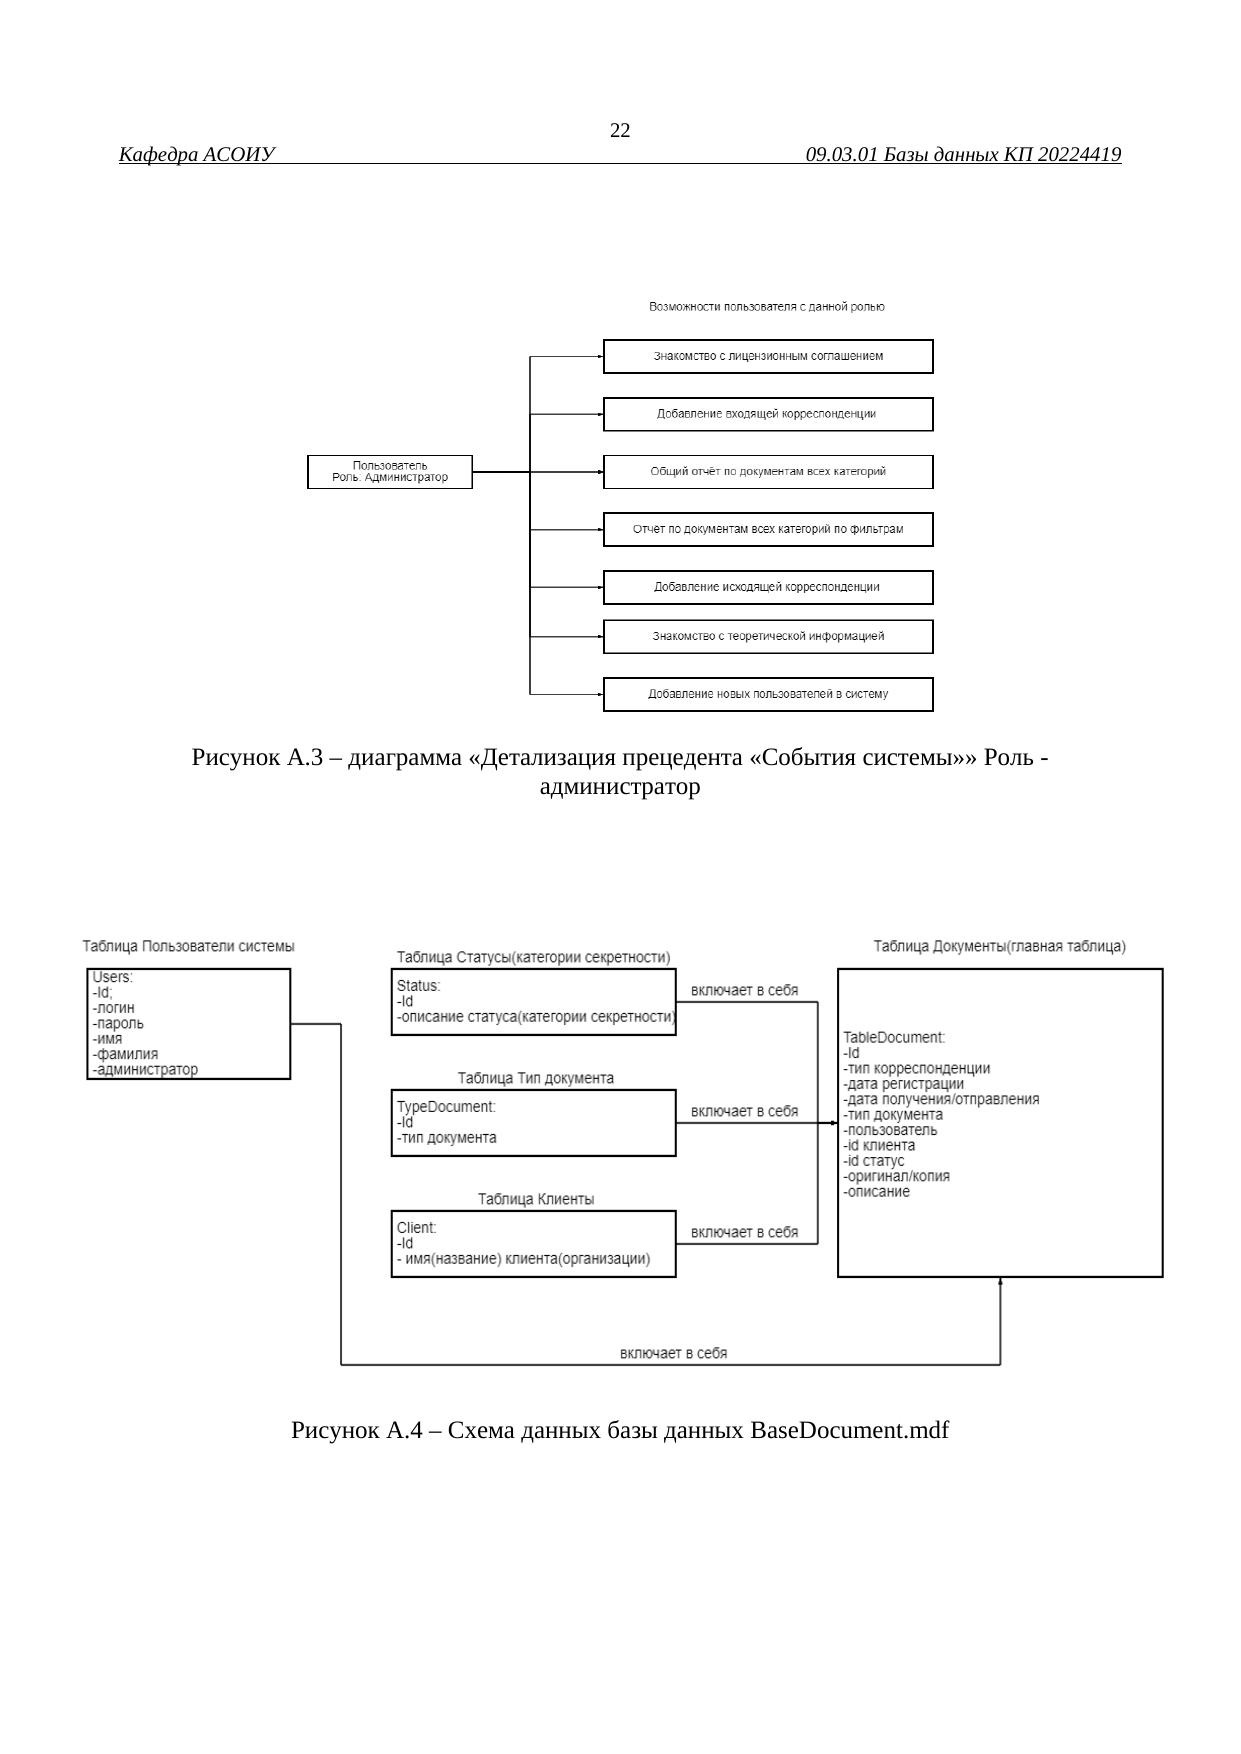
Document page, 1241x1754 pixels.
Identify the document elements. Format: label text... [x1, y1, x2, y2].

text Рисунок А.3 – диаграмма «Детализация прецедента «События системы»» Роль - администратор [118, 742, 1122, 799]
picture [291, 282, 949, 727]
picture [57, 914, 1183, 1387]
text Рисунок А.4 – Схема данных базы данных BaseDocument.mdf [118, 1415, 1122, 1444]
